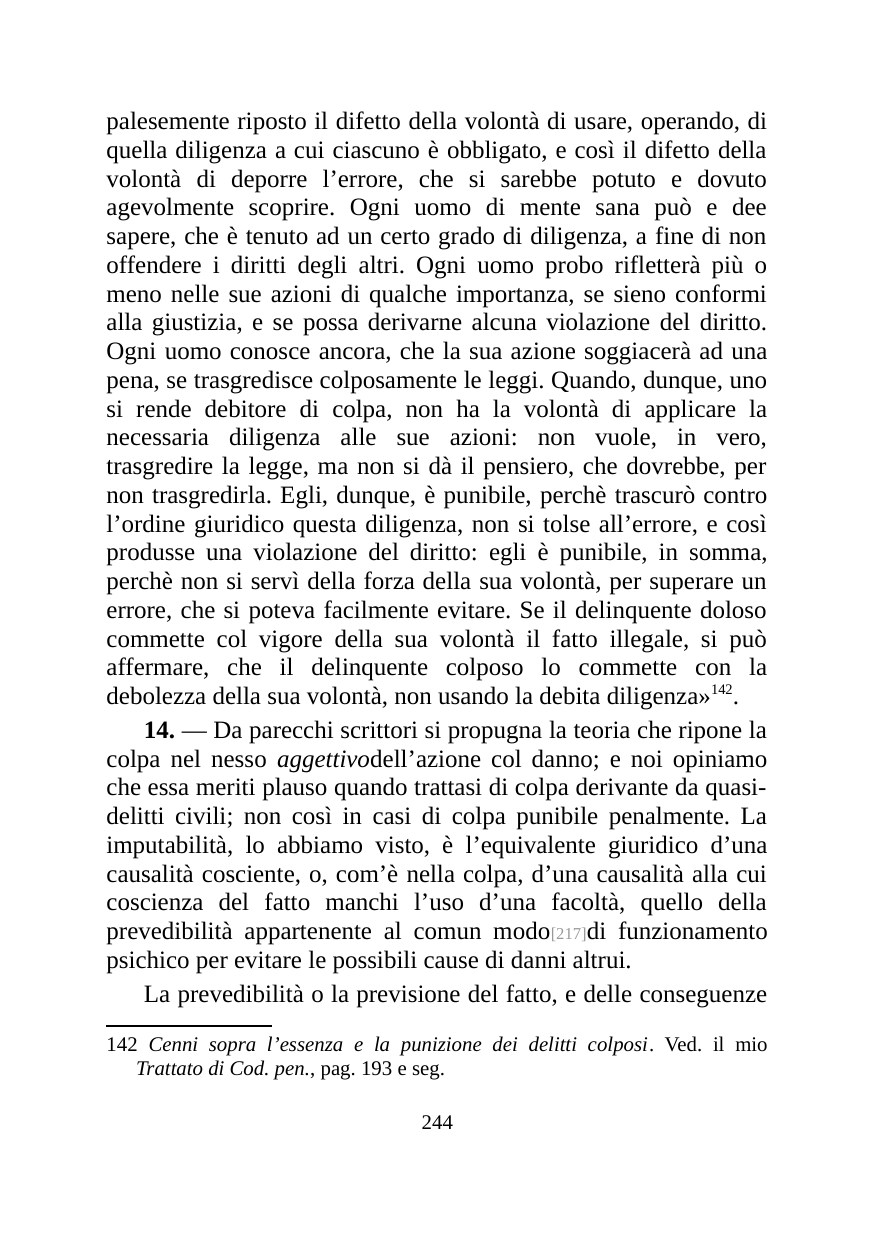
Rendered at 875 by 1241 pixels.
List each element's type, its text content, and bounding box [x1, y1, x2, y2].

text 14. ― Da parecchi scrittori si propugna la teoria che ripone la colpa nel nesso aggettivodell’azione col danno; e noi opiniamo che essa meriti plauso quando trattasi di colpa derivante da quasi-delitti civili; non così in casi di colpa punibile penalmente. La imputabilità, lo abbiamo visto, è l’equivalente giuridico d’una causalità cosciente, o, com’è nella colpa, d’una causalità alla cui coscienza del fatto manchi l’uso d’una facoltà, quello della prevedibilità appartenente al comun modo[217]di funzionamento psichico per evitare le possibili cause di danni altrui. [106, 715, 768, 974]
text La prevedibilità o la previsione del fatto, e delle conseguenze [106, 979, 768, 1007]
text Cenni sopra l’essenza e la punizione dei delitti colposi. Ved. il mio Trattato di Cod. pen., pag. 193 e seg. [106, 1032, 768, 1080]
text palesemente riposto il difetto della volontà di usare, operando, di quella diligenza a cui ciascuno è obbligato, e così il difetto della volontà di deporre l’errore, che si sarebbe potuto e dovuto agevolmente scoprire. Ogni uomo di mente sana può e dee sapere, che è tenuto ad un certo grado di diligenza, a fine di non offendere i diritti degli altri. Ogni uomo probo rifletterà più o meno nelle sue azioni di qualche importanza, se sieno conformi alla giustizia, e se possa derivarne alcuna violazione del diritto. Ogni uomo conosce ancora, che la sua azione soggiacerà ad una pena, se trasgredisce colposamente le leggi. Quando, dunque, uno si rende debitore di colpa, non ha la volontà di applicare la necessaria diligenza alle sue azioni: non vuole, in vero, trasgredire la legge, ma non si dà il pensiero, che dovrebbe, per non trasgredirla. Egli, dunque, è punibile, perchè trascurò contro l’ordine giuridico questa diligenza, non si tolse all’errore, e così produsse una violazione del diritto: egli è punibile, in somma, perchè non si servì della forza della sua volontà, per superare un errore, che si poteva facilmente evitare. Se il delinquente doloso commette col vigore della sua volontà il fatto illegale, si può affermare, che il delinquente colposo lo commette con la debolezza della sua volontà, non usando la debita diligenza». [106, 106, 768, 710]
